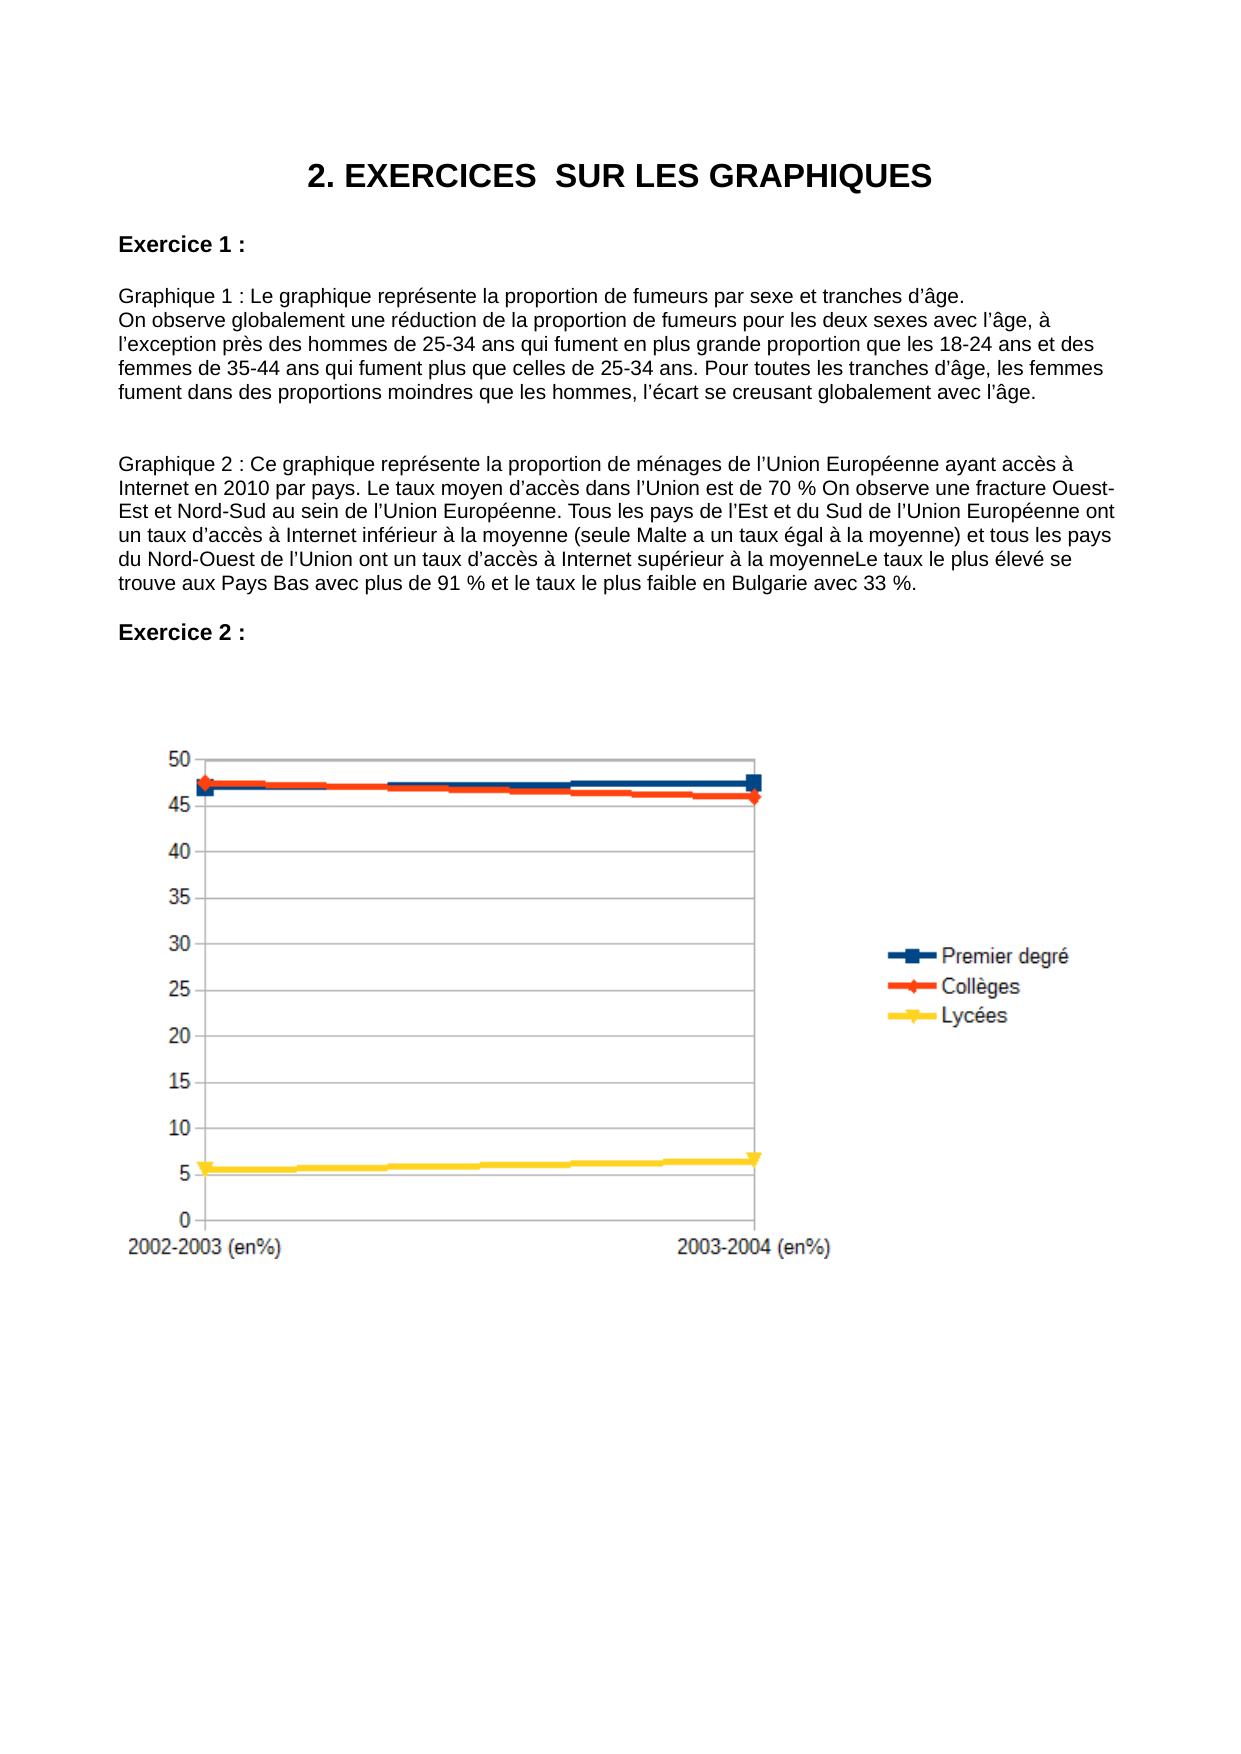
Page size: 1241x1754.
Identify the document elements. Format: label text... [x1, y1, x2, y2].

text On observe globalement une réduction de la proportion de fumeurs pour les deux sexes avec l’âge, à l’exception près des hommes de 25-34 ans qui fument en plus grande proportion que les 18-24 ans et des femmes de 35-44 ans qui fument plus que celles de 25-34 ans. Pour toutes les tranches d’âge, les femmes fument dans des proportions moindres que les hommes, l’écart se creusant globalement avec l’âge. [118, 308, 1122, 403]
text Exercice 1 : [118, 231, 1122, 257]
text Exercice 2 : [118, 619, 1122, 645]
text 2. EXERCICES SUR LES GRAPHIQUES [118, 157, 1122, 195]
text Graphique 2 : Ce graphique représente la proportion de ménages de l’Union Européenne ayant accès à Internet en 2010 par pays. Le taux moyen d’accès dans l’Union est de 70 % On observe une fracture Ouest-Est et Nord-Sud au sein de l’Union Européenne. Tous les pays de l’Est et du Sud de l’Union Européenne ont un taux d’accès à Internet inférieur à la moyenne (seule Malte a un taux égal à la moyenne) et tous les pays du Nord-Ouest de l’Union ont un taux d’accès à Internet supérieur à la moyenneLe taux le plus élevé se trouve aux Pays Bas avec plus de 91 % et le taux le plus faible en Bulgarie avec 33 %. [118, 451, 1122, 595]
picture [882, 939, 1077, 1034]
text Graphique 1 : Le graphique représente la proportion de fumeurs par sexe et tranches d’âge. [118, 284, 1122, 308]
picture [128, 748, 837, 1259]
